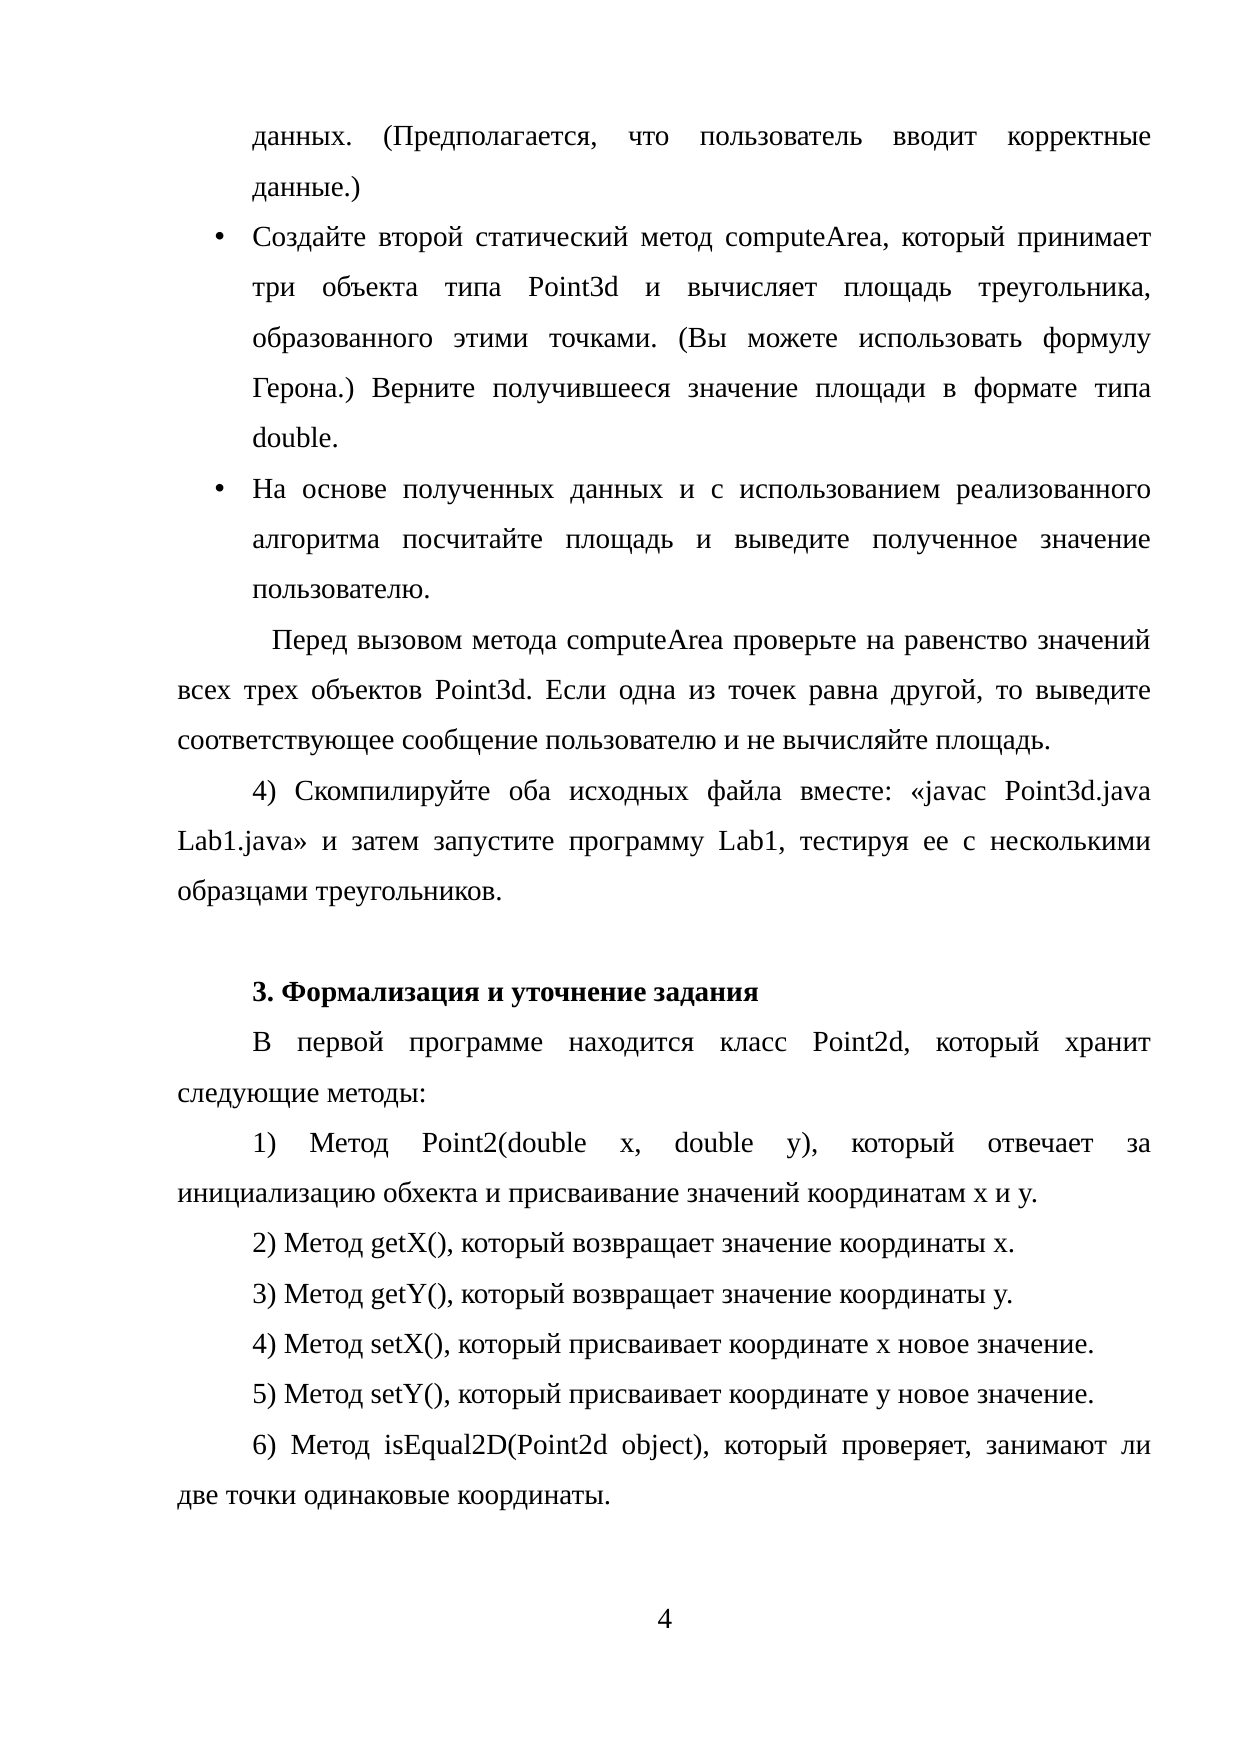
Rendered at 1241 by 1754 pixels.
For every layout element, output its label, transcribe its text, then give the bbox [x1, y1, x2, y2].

text 2) Метод getX(), который возвращает значение координаты x. [177, 1226, 1152, 1259]
list Создайте второй статический метод computeArea, который принимает три объекта типа Point3d и вычисляет площадь треугольника, образованного этими точками. (Вы можете использовать формулу Герона.) Верните получившееся значение площади в формате типа double. [214, 219, 1152, 454]
text 4) Скомпилируйте оба исходных файла вместе: «javac Point3d.java Lab1.java» и затем запустите программу Lab1, тестируя ее с несколькими образцами треугольников. [177, 773, 1152, 907]
list На основе полученных данных и с использованием реализованного алгоритма посчитайте площадь и выведите полученное значение пользователю. [214, 471, 1152, 605]
text 6) Метод isEqual2D(Point2d object), который проверяет, занимают ли две точки одинаковые координаты. [177, 1427, 1152, 1511]
list данных. (Предполагается, что пользователь вводит корректные данные.) [214, 118, 1152, 202]
text 1) Метод Point2(double x, double y), который отвечает за инициализацию обхекта и присваивание значений координатам x и y. [177, 1125, 1152, 1209]
text В первой программе находится класс Point2d, который хранит следующие методы: [177, 1024, 1152, 1108]
text 4) Метод setX(), который присваивает координате x новое значение. [177, 1326, 1152, 1360]
text 5) Метод setY(), который присваивает координате y новое значение. [177, 1377, 1152, 1410]
text 3) Метод getY(), который возвращает значение координаты y. [177, 1276, 1152, 1309]
list Перед вызовом метода computeArea проверьте на равенство значений всех трех объектов Point3d. Если одна из точек равна другой, то выведите соответствующее сообщение пользователю и не вычисляйте площадь. [177, 622, 1152, 756]
text 3. Формализация и уточнение задания [177, 974, 1152, 1008]
